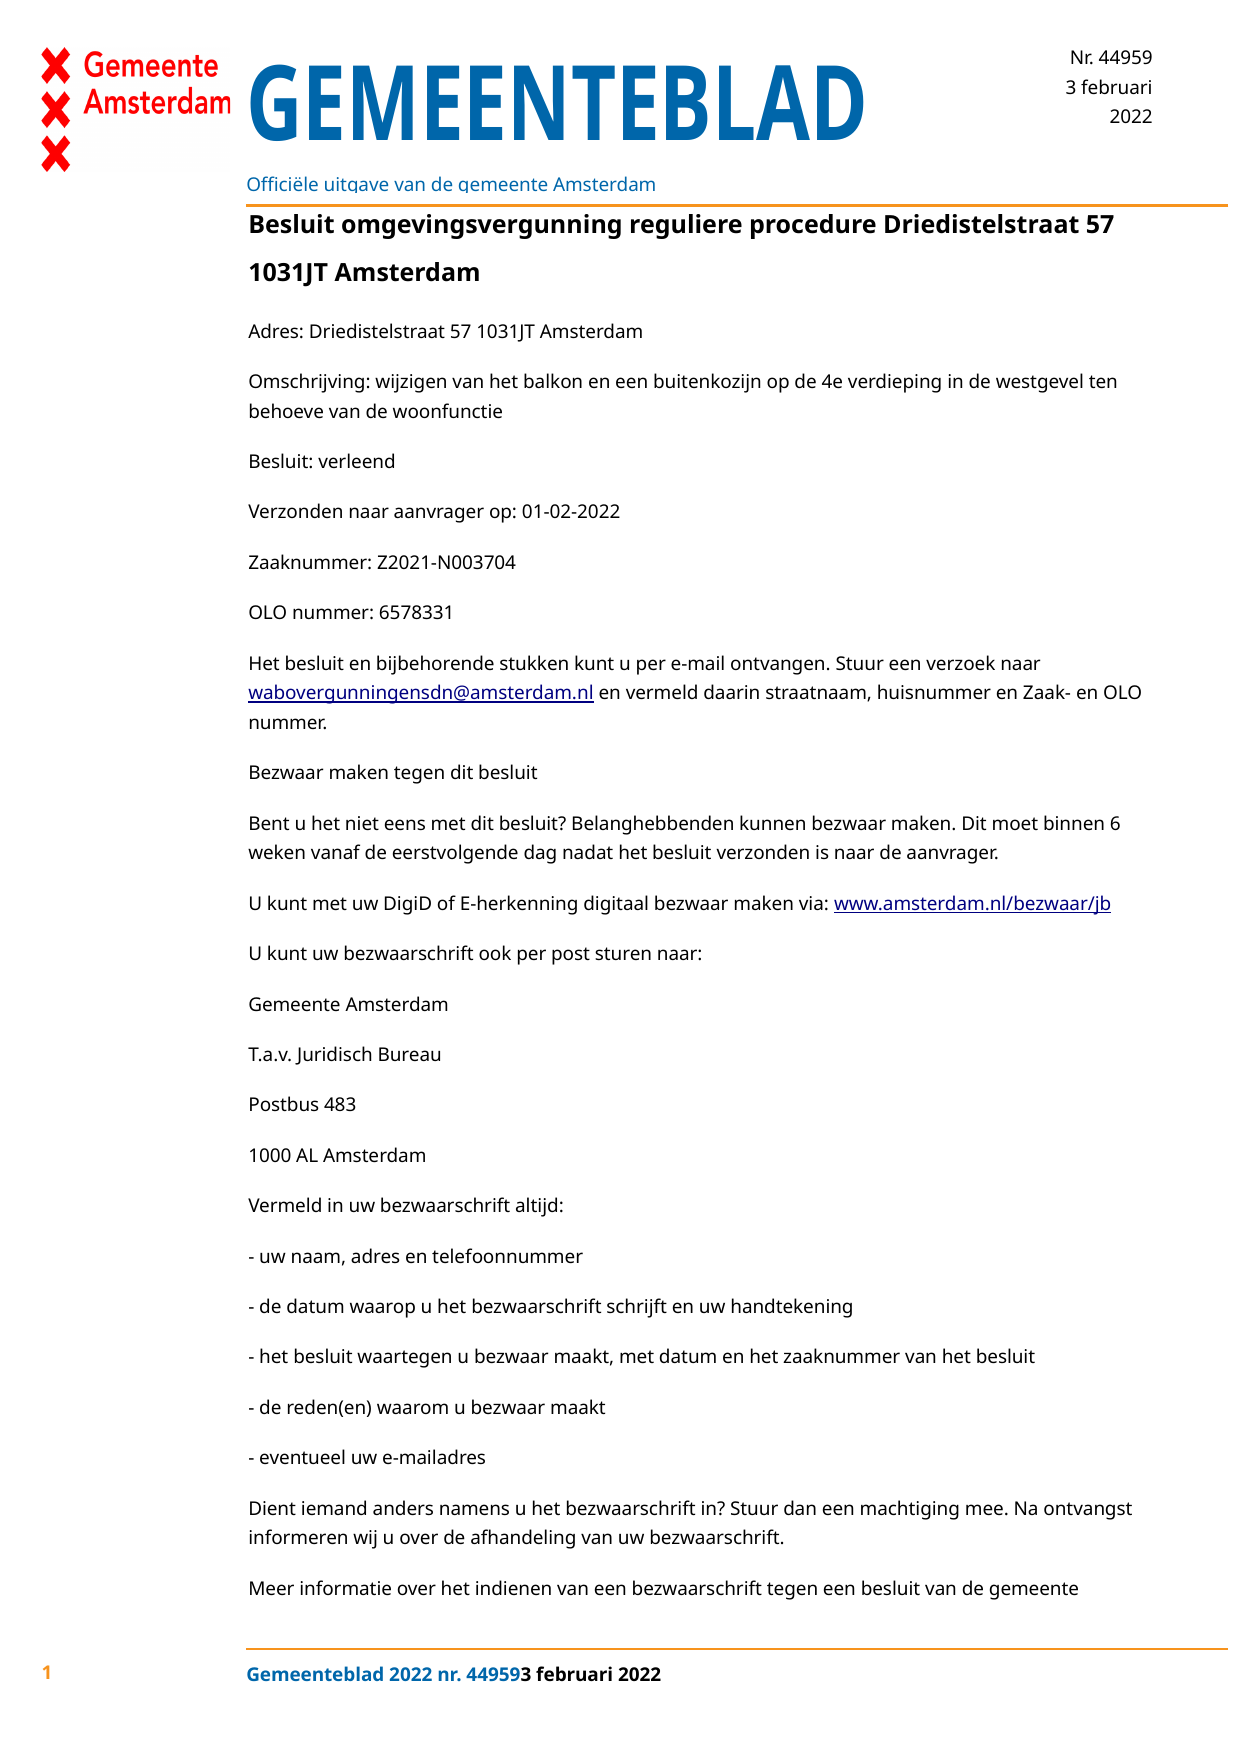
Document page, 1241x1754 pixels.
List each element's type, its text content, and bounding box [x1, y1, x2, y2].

text OLO nummer: 6578331 [248, 599, 1152, 625]
text - uw naam, adres en telefoonnummer [248, 1243, 1152, 1269]
text Omschrijving: wijzigen van het balkon en een buitenkozijn op de 4e verdieping in de westgevel ten behoeve van de woonfunctie [248, 368, 1152, 424]
text - de reden(en) waarom u bezwaar maakt [248, 1394, 1152, 1420]
picture [41, 47, 231, 172]
text T.a.v. Juridisch Bureau [248, 1041, 1152, 1067]
text Dient iemand anders namens u het bezwaarschrift in? Stuur dan een machtiging mee. Na ontvangst informeren wij u over de afhandeling van uw bezwaarschrift. [248, 1495, 1152, 1550]
text Bezwaar maken tegen dit besluit [248, 759, 1152, 785]
text Het besluit en bijbehorende stukken kunt u per e-mail ontvangen. Stuur een verzoek naar wabovergunningensdn@amsterdam.nl en vermeld daarin straatnaam, huisnummer en Zaak- en OLO nummer. [248, 650, 1152, 735]
text - de datum waarop u het bezwaarschrift schrijft en uw handtekening [248, 1293, 1152, 1319]
text Bent u het niet eens met dit besluit? Belanghebbenden kunnen bezwaar maken. Dit moet binnen 6 weken vanaf de eerstvolgende dag nadat het besluit verzonden is naar de aanvrager. [248, 810, 1152, 865]
text U kunt uw bezwaarschrift ook per post sturen naar: [248, 940, 1152, 966]
text Meer informatie over het indienen van een bezwaarschrift tegen een besluit van de gemeente [248, 1575, 1152, 1601]
text U kunt met uw DigiD of E-herkenning digitaal bezwaar maken via: www.amsterdam.nl/bezwaar/jb [248, 890, 1152, 916]
text - het besluit waartegen u bezwaar maakt, met datum en het zaaknummer van het besluit [248, 1344, 1152, 1369]
text - eventueel uw e-mailadres [248, 1444, 1152, 1470]
text Adres: Driedistelstraat 57 1031JT Amsterdam [248, 318, 1152, 344]
text Besluit omgevingsvergunning reguliere procedure Driedistelstraat 57 1031JT Amsterdam [248, 207, 1152, 288]
text Zaaknummer: Z2021-N003704 [248, 549, 1152, 575]
text Postbus 483 [248, 1092, 1152, 1117]
text 1000 AL Amsterdam [248, 1142, 1152, 1168]
text Vermeld in uw bezwaarschrift altijd: [248, 1192, 1152, 1218]
text Verzonden naar aanvrager op: 01-02-2022 [248, 499, 1152, 524]
text Gemeente Amsterdam [248, 991, 1152, 1017]
text Besluit: verleend [248, 448, 1152, 474]
